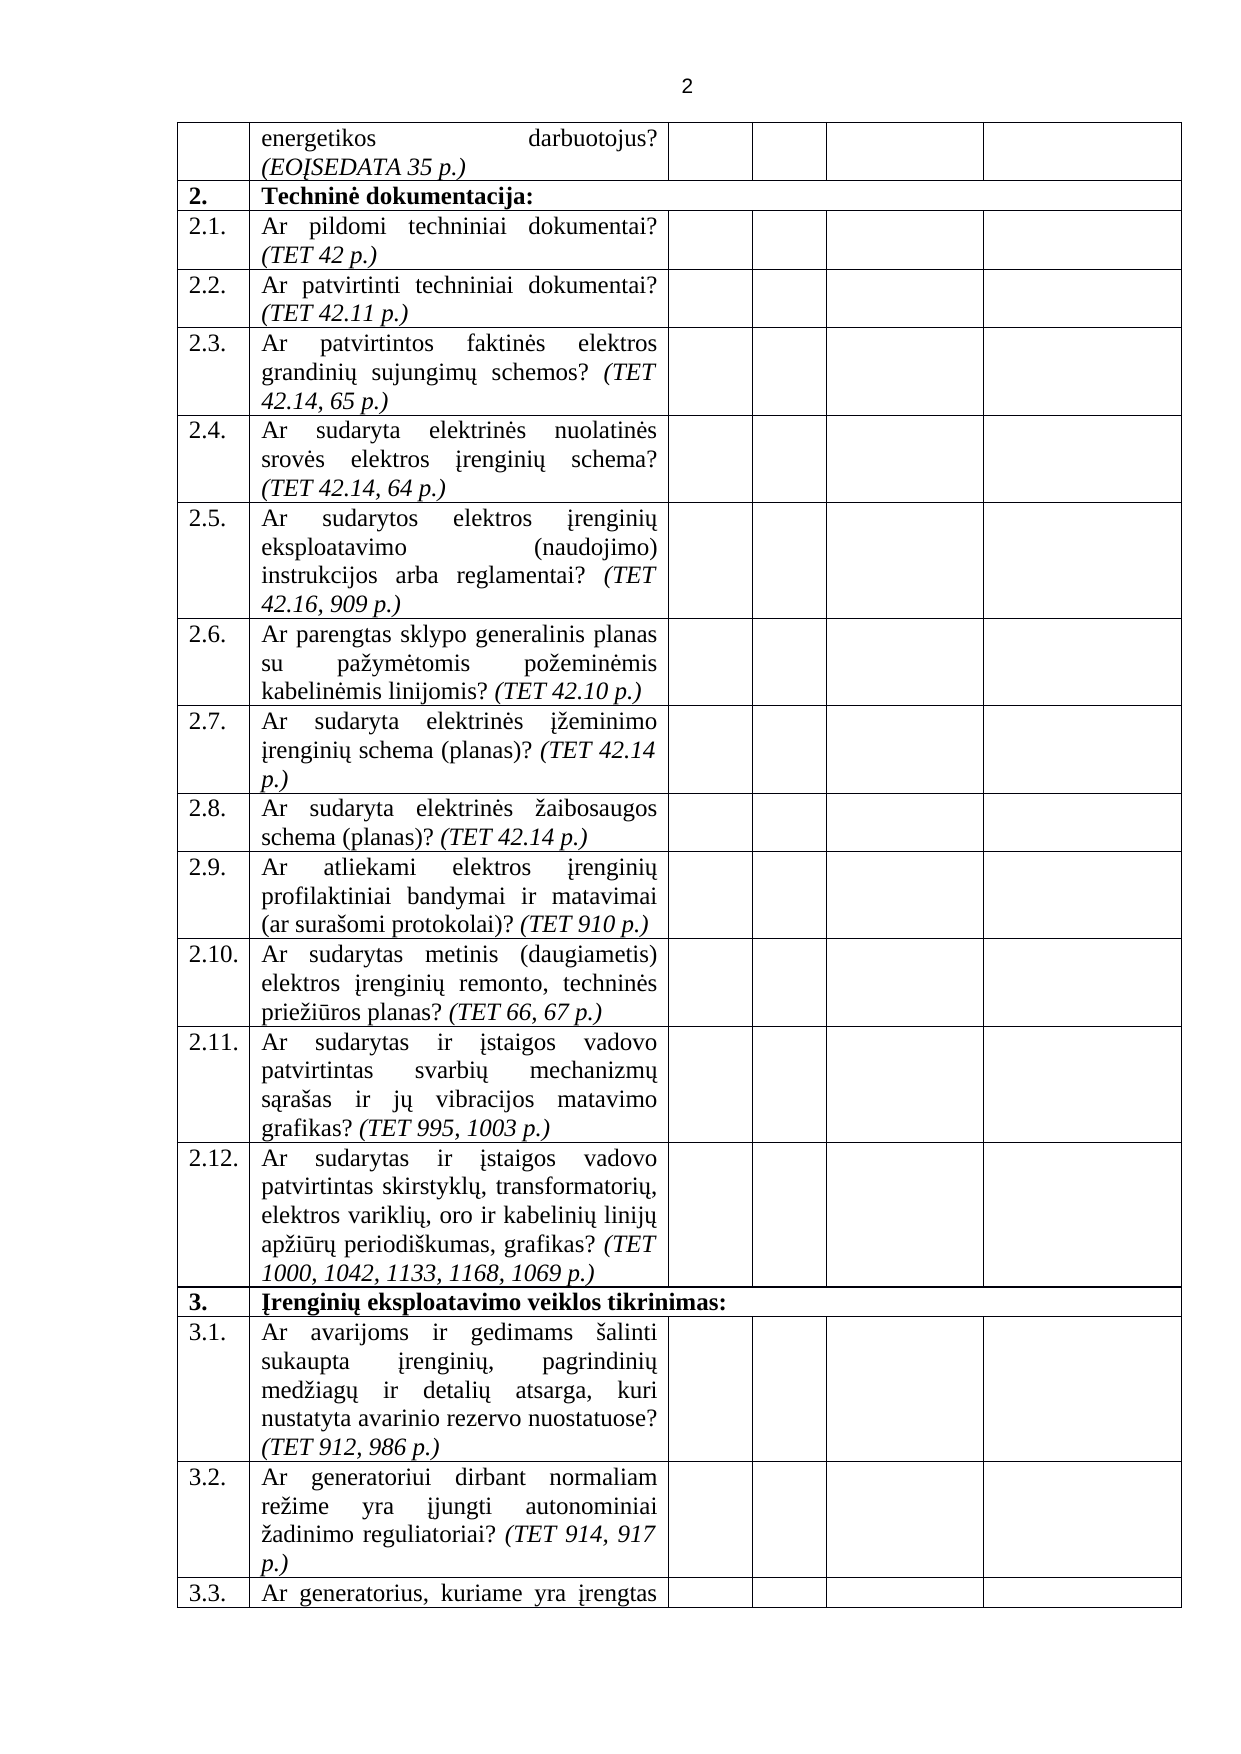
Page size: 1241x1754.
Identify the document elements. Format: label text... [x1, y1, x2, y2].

table_cell 2.7. [178, 706, 249, 792]
table_cell [827, 1143, 983, 1286]
table_cell [669, 706, 752, 792]
table_cell 2.6. [178, 619, 249, 705]
table_cell [669, 852, 752, 938]
table_cell [827, 1317, 983, 1461]
table_cell 2.8. [178, 794, 249, 851]
table_cell Techninė dokumentacija: [250, 181, 1181, 210]
table_cell [827, 503, 983, 618]
table_cell [669, 211, 752, 269]
table_cell Ar sudaryta elektrinės nuolatinės srovės elektros įrenginių schema? (TET 42.14, 64 p.) [250, 416, 668, 502]
table_cell [753, 1027, 826, 1142]
table_cell Ar avarijoms ir gedimams šalinti sukaupta įrenginių, pagrindinių medžiagų ir detalių atsarga, kuri nustatyta avarinio rezervo nuostatuose? (TET 912, 986 p.) [250, 1317, 668, 1461]
table_cell [827, 619, 983, 705]
table_cell [669, 1027, 752, 1142]
table_cell 2.12. [178, 1143, 249, 1286]
table_cell [984, 852, 1181, 938]
table_cell [669, 123, 752, 180]
table_cell [984, 1143, 1181, 1286]
table_cell [984, 794, 1181, 851]
table_cell [669, 270, 752, 327]
table_cell [827, 706, 983, 792]
table_cell Ar sudarytas ir įstaigos vadovo patvirtintas svarbių mechanizmų sąrašas ir jų vibracijos matavimo grafikas? (TET 995, 1003 p.) [250, 1027, 668, 1142]
table_cell [984, 270, 1181, 327]
table_cell [827, 852, 983, 938]
table_cell [827, 416, 983, 502]
table_cell [753, 211, 826, 269]
table_cell 2.2. [178, 270, 249, 327]
table_cell [827, 211, 983, 269]
table_cell [753, 939, 826, 1026]
table_cell [669, 1462, 752, 1577]
table_cell [753, 706, 826, 792]
table_cell [753, 1578, 826, 1607]
table_cell [669, 794, 752, 851]
table_cell [984, 416, 1181, 502]
table_cell 2.10. [178, 939, 249, 1026]
table_cell [669, 1143, 752, 1286]
table_cell [984, 211, 1181, 269]
table_cell 3.3. [178, 1578, 249, 1607]
table_cell 2.1. [178, 211, 249, 269]
table_cell Ar generatoriui dirbant normaliam režime yra įjungti autonominiai žadinimo reguliatoriai? (TET 914, 917 p.) [250, 1462, 668, 1577]
table_cell 3. [178, 1288, 249, 1316]
table_cell [984, 1578, 1181, 1607]
table_cell [827, 270, 983, 327]
table_cell [984, 1317, 1181, 1461]
table_cell [669, 1317, 752, 1461]
table_cell energetikos darbuotojus? (EOĮSEDATA 35 p.) [250, 123, 668, 180]
table_cell Ar atliekami elektros įrenginių profilaktiniai bandymai ir matavimai (ar surašomi protokolai)? (TET 910 p.) [250, 852, 668, 938]
table_cell [178, 123, 249, 180]
table_cell [984, 328, 1181, 414]
table_cell [984, 503, 1181, 618]
table_cell 2.5. [178, 503, 249, 618]
table_cell [669, 939, 752, 1026]
table_cell Ar pildomi techniniai dokumentai? (TET 42 p.) [250, 211, 668, 269]
table_cell Ar sudarytos elektros įrenginių eksploatavimo (naudojimo) instrukcijos arba reglamentai? (TET 42.16, 909 p.) [250, 503, 668, 618]
table_cell [827, 1462, 983, 1577]
table_cell [984, 123, 1181, 180]
table_cell 3.1. [178, 1317, 249, 1461]
table_cell Ar patvirtinti techniniai dokumentai? (TET 42.11 p.) [250, 270, 668, 327]
table_cell [753, 270, 826, 327]
table_cell Ar sudaryta elektrinės žaibosaugos schema (planas)? (TET 42.14 p.) [250, 794, 668, 851]
table_cell [753, 619, 826, 705]
table_cell 2.3. [178, 328, 249, 414]
table_cell [753, 123, 826, 180]
table_cell [827, 1027, 983, 1142]
table_cell [827, 123, 983, 180]
table_cell Įrenginių eksploatavimo veiklos tikrinimas: [250, 1288, 1181, 1316]
table_cell [669, 503, 752, 618]
table_cell 3.2. [178, 1462, 249, 1577]
table_cell [984, 619, 1181, 705]
table_cell [753, 1317, 826, 1461]
table_cell [984, 939, 1181, 1026]
table_cell Ar patvirtintos faktinės elektros grandinių sujungimų schemos? (TET 42.14, 65 p.) [250, 328, 668, 414]
table_cell [753, 328, 826, 414]
table_cell [669, 416, 752, 502]
table_cell 2.11. [178, 1027, 249, 1142]
table_cell [827, 1578, 983, 1607]
table_cell 2. [178, 181, 249, 210]
table_cell [753, 503, 826, 618]
table_cell [753, 1143, 826, 1286]
table_cell Ar sudarytas metinis (daugiametis) elektros įrenginių remonto, techninės priežiūros planas? (TET 66, 67 p.) [250, 939, 668, 1026]
table_cell Ar sudarytas ir įstaigos vadovo patvirtintas skirstyklų, transformatorių, elektros variklių, oro ir kabelinių linijų apžiūrų periodiškumas, grafikas? (TET 1000, 1042, 1133, 1168, 1069 p.) [250, 1143, 668, 1286]
table_cell 2.9. [178, 852, 249, 938]
table_cell Ar sudaryta elektrinės įžeminimo įrenginių schema (planas)? (TET 42.14 p.) [250, 706, 668, 792]
table_cell [753, 852, 826, 938]
table_cell [753, 1462, 826, 1577]
table_cell 2.4. [178, 416, 249, 502]
table_cell [669, 1578, 752, 1607]
table_cell Ar generatorius, kuriame yra įrengtas [250, 1578, 668, 1607]
table_cell [753, 794, 826, 851]
table_cell [984, 1027, 1181, 1142]
table_cell [984, 706, 1181, 792]
table_cell [827, 328, 983, 414]
table_cell [827, 939, 983, 1026]
table_cell [753, 416, 826, 502]
table_cell [984, 1462, 1181, 1577]
table_cell [669, 619, 752, 705]
table_cell [669, 328, 752, 414]
table_cell [827, 794, 983, 851]
table_cell Ar parengtas sklypo generalinis planas su pažymėtomis požeminėmis kabelinėmis linijomis? (TET 42.10 p.) [250, 619, 668, 705]
